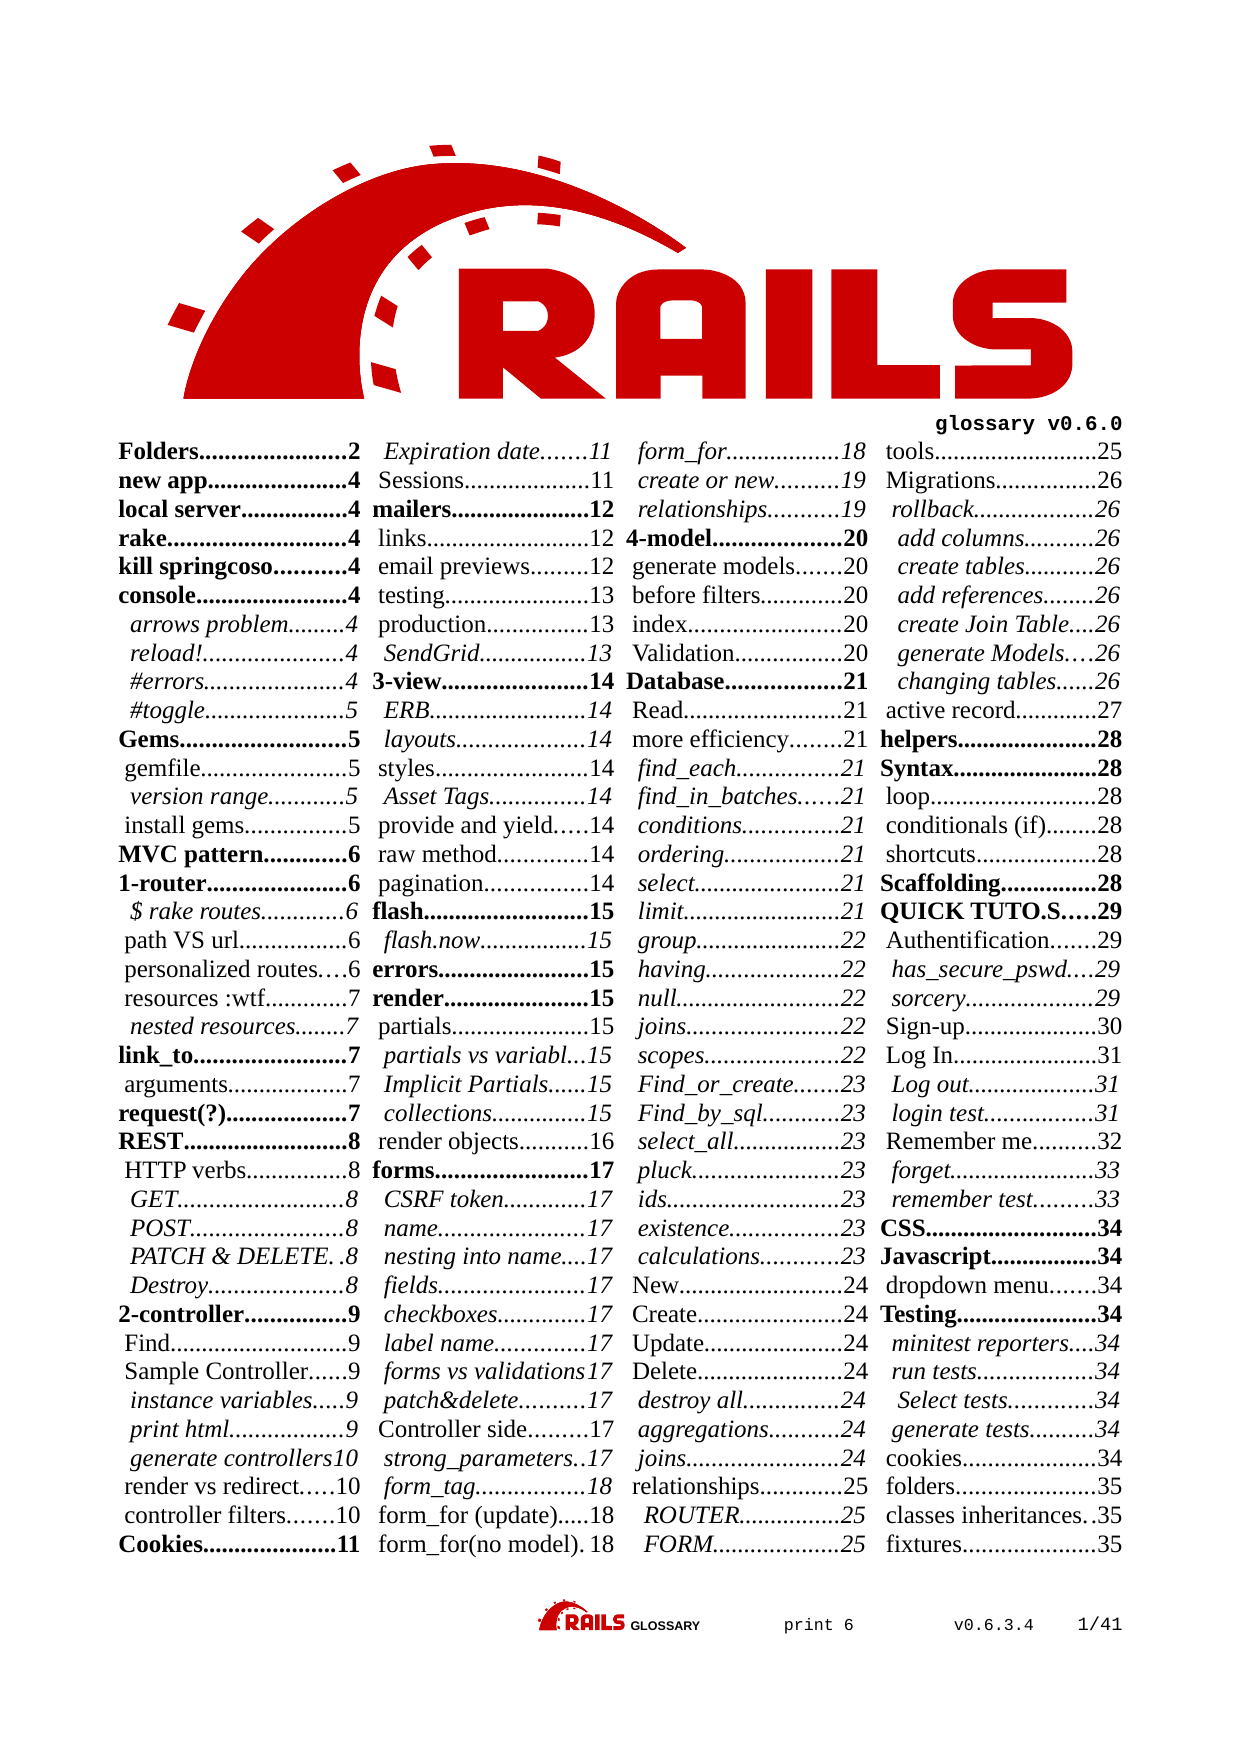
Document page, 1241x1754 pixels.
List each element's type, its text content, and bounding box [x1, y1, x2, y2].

text destroy all 24 [638, 1385, 868, 1414]
text name 17 [384, 1213, 614, 1241]
text loop 28 [886, 781, 1122, 810]
text label name 17 [384, 1328, 614, 1356]
text QUICK TUTO.S 29 [880, 896, 1122, 925]
text generate Models 26 [897, 638, 1122, 666]
text SendGrid 13 [384, 638, 614, 666]
text null 22 [638, 983, 868, 1011]
text reload! 4 [130, 638, 360, 666]
text Implicit Partials 15 [384, 1069, 614, 1098]
text Delete 24 [632, 1356, 868, 1385]
text conditions 21 [638, 810, 868, 839]
text ordering 21 [638, 839, 868, 868]
text glossary v0.6.0 [118, 413, 1122, 436]
text existence 23 [638, 1213, 868, 1241]
text local server 4 [118, 494, 360, 523]
text controller filters 10 [124, 1500, 360, 1529]
text Controller side 17 [378, 1414, 614, 1443]
text Log out 31 [891, 1069, 1122, 1098]
text ids 23 [638, 1184, 868, 1213]
text rake 4 [118, 523, 360, 551]
text nested resources 7 [130, 1011, 360, 1040]
text Log In 31 [886, 1040, 1122, 1069]
text has_secure_pswd 29 [891, 954, 1122, 983]
text having 22 [638, 954, 868, 983]
text Find_or_create 23 [638, 1069, 868, 1098]
text add references 26 [897, 580, 1122, 609]
text CSRF token 17 [384, 1184, 614, 1213]
text New 24 [632, 1270, 868, 1299]
text flash.now 15 [384, 925, 614, 954]
text Scaffolding 28 [880, 868, 1122, 896]
text Sessions 11 [378, 465, 614, 494]
text Testing 34 [880, 1299, 1122, 1328]
text pluck 23 [638, 1155, 868, 1184]
text limit 21 [638, 896, 868, 925]
text relationships 19 [638, 494, 868, 523]
text Migrations 26 [886, 465, 1122, 494]
text generate tests 34 [891, 1414, 1122, 1443]
text generate controllers 10 [130, 1443, 360, 1471]
text patch&delete 17 [384, 1385, 614, 1414]
text generate models 20 [632, 551, 868, 580]
text provide and yield 14 [378, 810, 614, 839]
text PATCH & DELETE 8 [130, 1241, 360, 1270]
text Syntax 28 [880, 753, 1122, 781]
text rollback 26 [891, 494, 1122, 523]
text ERB 14 [384, 695, 614, 724]
text scopes 22 [638, 1040, 868, 1069]
text classes inheritances 35 [886, 1500, 1122, 1529]
text 1-router 6 [118, 868, 360, 896]
text run tests 34 [891, 1356, 1122, 1385]
text Expiration date 11 [384, 436, 614, 465]
text create or new 19 [638, 465, 868, 494]
text nesting into name 17 [384, 1241, 614, 1270]
text form_for (update) 18 [378, 1500, 614, 1529]
text cookies 34 [886, 1443, 1122, 1471]
text add columns 26 [897, 523, 1122, 551]
text links 12 [378, 523, 614, 551]
text render 15 [372, 983, 614, 1011]
text $ rake routes 6 [130, 896, 360, 925]
text Read 21 [632, 695, 868, 724]
text forms 17 [372, 1155, 614, 1184]
text styles 14 [378, 753, 614, 781]
text Remember me 32 [886, 1126, 1122, 1155]
text Destroy 8 [130, 1270, 360, 1299]
text fixtures 35 [886, 1529, 1122, 1558]
text raw method 14 [378, 839, 614, 868]
text Gems 5 [118, 724, 360, 753]
text forget 33 [891, 1155, 1122, 1184]
text HTTP verbs 8 [124, 1155, 360, 1184]
text MVC pattern 6 [118, 839, 360, 868]
text kill springcoso 4 [118, 551, 360, 580]
text select_all 23 [638, 1126, 868, 1155]
text #errors 4 [130, 666, 360, 695]
text path VS url 6 [124, 925, 360, 954]
text instance variables 9 [130, 1385, 360, 1414]
text Cookies 11 [118, 1529, 360, 1558]
text POST 8 [130, 1213, 360, 1241]
text strong_parameters 17 [384, 1443, 614, 1471]
text Find 9 [124, 1328, 360, 1356]
text shortcuts 28 [886, 839, 1122, 868]
text Asset Tags 14 [384, 781, 614, 810]
text form_for 18 [638, 436, 868, 465]
text form_for(no model) 18 [378, 1529, 614, 1558]
text dropdown menu 34 [886, 1270, 1122, 1299]
text calculations 23 [638, 1241, 868, 1270]
text Validation 20 [632, 638, 868, 666]
text joins 22 [638, 1011, 868, 1040]
text production 13 [378, 609, 614, 638]
text new app 4 [118, 465, 360, 494]
text more efficiency 21 [632, 724, 868, 753]
text fields 17 [384, 1270, 614, 1299]
text 4-model 20 [626, 523, 868, 551]
text create tables 26 [897, 551, 1122, 580]
text Select tests 34 [897, 1385, 1122, 1414]
text mailers 12 [372, 494, 614, 523]
text login test 31 [891, 1098, 1122, 1126]
text partials vs variabl 15 [384, 1040, 614, 1069]
text group 22 [638, 925, 868, 954]
text before filters 20 [632, 580, 868, 609]
text GET 8 [130, 1184, 360, 1213]
text personalized routes 6 [124, 954, 360, 983]
text Folders 2 [118, 436, 360, 465]
text partials 15 [378, 1011, 614, 1040]
text aggregations 24 [638, 1414, 868, 1443]
text render objects 16 [378, 1126, 614, 1155]
text console 4 [118, 580, 360, 609]
text index 20 [632, 609, 868, 638]
text arguments 7 [124, 1069, 360, 1098]
text 3-view 14 [372, 666, 614, 695]
text minitest reporters 34 [891, 1328, 1122, 1356]
text conditionals (if) 28 [886, 810, 1122, 839]
text active record 27 [886, 695, 1122, 724]
text email previews 12 [378, 551, 614, 580]
text Update 24 [632, 1328, 868, 1356]
text Database 21 [626, 666, 868, 695]
text forms vs validations 17 [384, 1356, 614, 1385]
text collections 15 [384, 1098, 614, 1126]
text form_tag 18 [384, 1471, 614, 1500]
text sorcery 29 [891, 983, 1122, 1011]
text pagination 14 [378, 868, 614, 896]
text REST 8 [118, 1126, 360, 1155]
text Sign-up 30 [886, 1011, 1122, 1040]
text Javascript 34 [880, 1241, 1122, 1270]
text FORM 25 [643, 1529, 868, 1558]
text helpers 28 [880, 724, 1122, 753]
text checkboxes 17 [384, 1299, 614, 1328]
text create Join Table 26 [897, 609, 1122, 638]
text flash 15 [372, 896, 614, 925]
text 2-controller 9 [118, 1299, 360, 1328]
text arrows problem 4 [130, 609, 360, 638]
text Create 24 [632, 1299, 868, 1328]
text testing 13 [378, 580, 614, 609]
text select 21 [638, 868, 868, 896]
text #toggle 5 [130, 695, 360, 724]
text relationships 25 [632, 1471, 868, 1500]
text find_each 21 [638, 753, 868, 781]
text install gems 5 [124, 810, 360, 839]
text ROUTER 25 [643, 1500, 868, 1529]
text errors 15 [372, 954, 614, 983]
text find_in_batches 21 [638, 781, 868, 810]
text Sample Controller 9 [124, 1356, 360, 1385]
text tools 25 [886, 436, 1122, 465]
text request(?) 7 [118, 1098, 360, 1126]
text CSS 34 [880, 1213, 1122, 1241]
text changing tables 26 [897, 666, 1122, 695]
text joins 24 [638, 1443, 868, 1471]
text render vs redirect 10 [124, 1471, 360, 1500]
text folders 35 [886, 1471, 1122, 1500]
text gemfile 5 [124, 753, 360, 781]
text Find_by_sql 23 [638, 1098, 868, 1126]
text layouts 14 [384, 724, 614, 753]
text remember test 33 [891, 1184, 1122, 1213]
text Authentification 29 [886, 925, 1122, 954]
text resources :wtf 7 [124, 983, 360, 1011]
text print html 9 [130, 1414, 360, 1443]
text link_to 7 [118, 1040, 360, 1069]
text version range 5 [130, 781, 360, 810]
